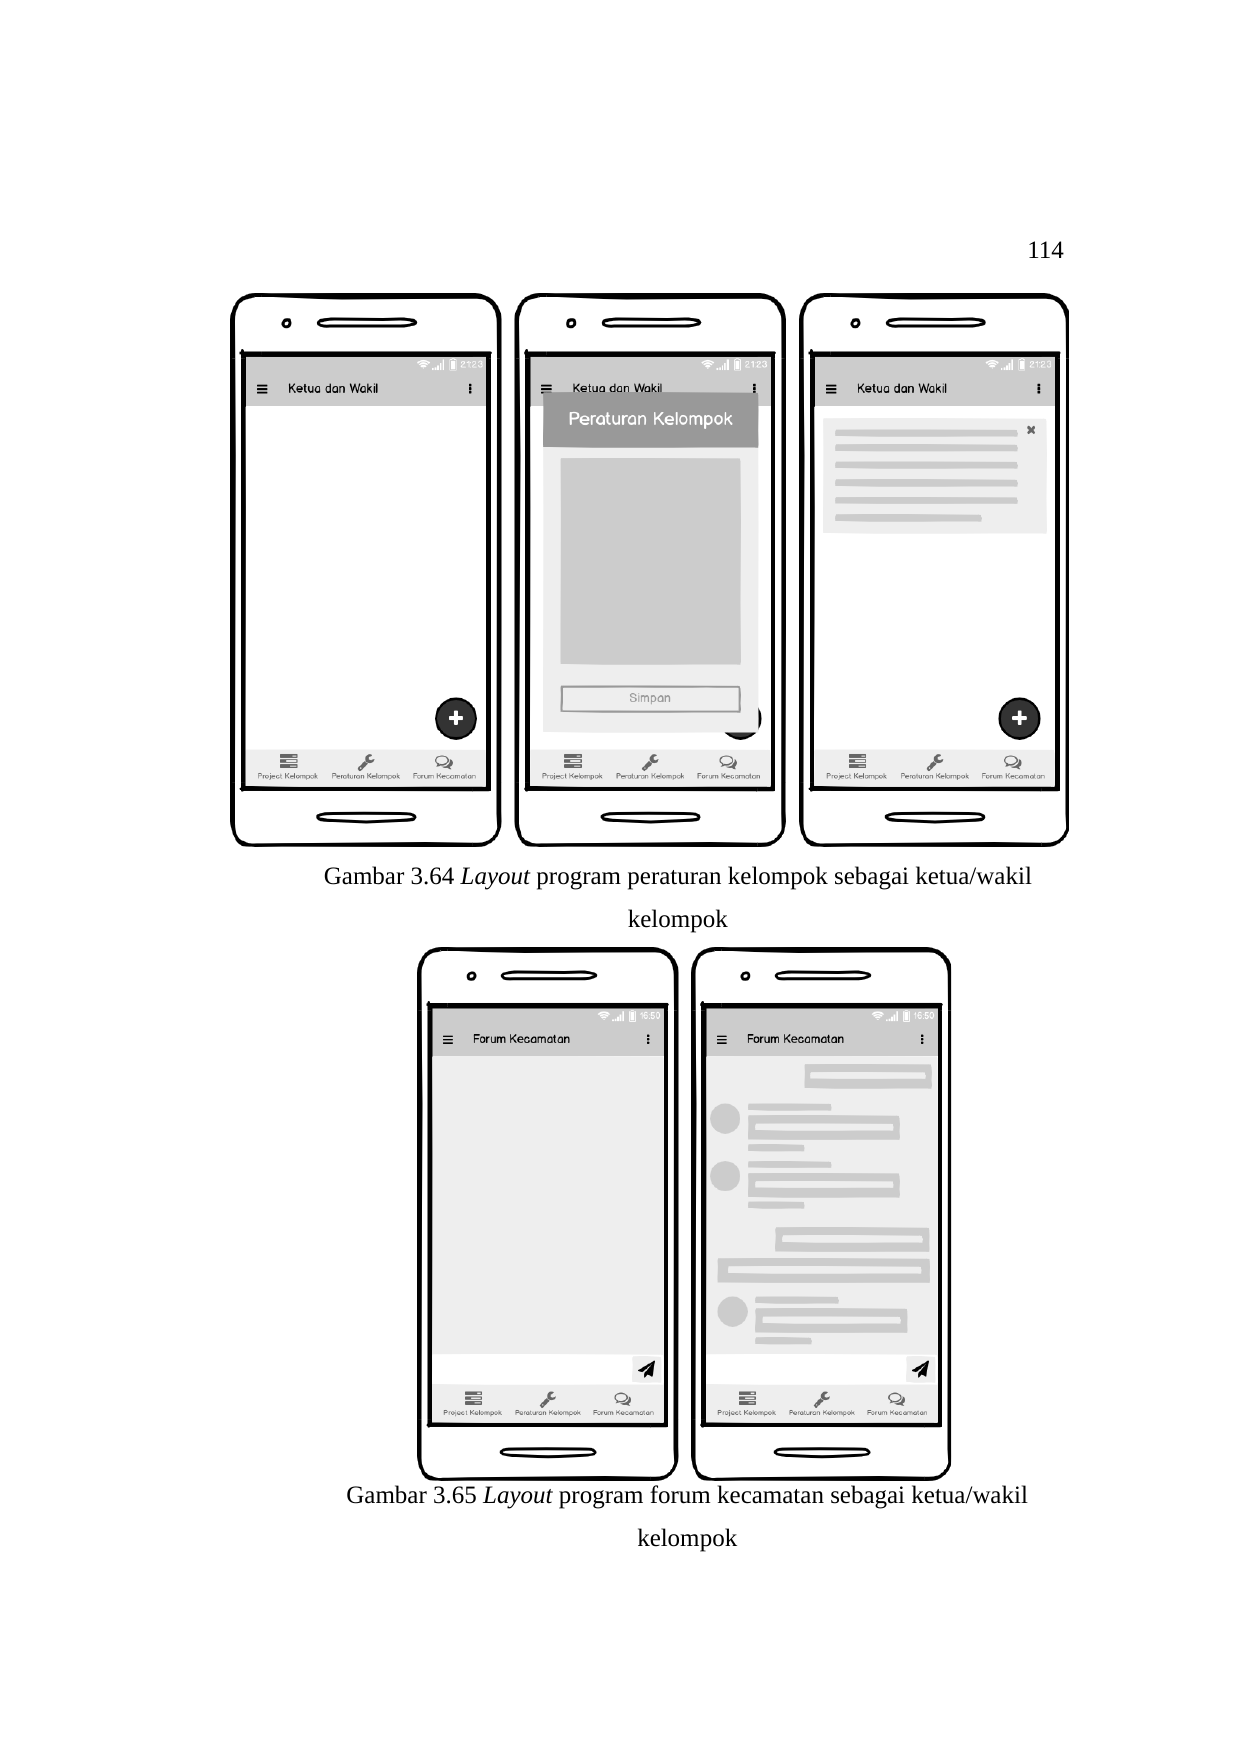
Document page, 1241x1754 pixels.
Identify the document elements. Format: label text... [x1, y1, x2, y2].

text Gambar 3.65 Layout program forum kecamatan sebagai ketua/wakil kelompok [311, 1481, 1063, 1552]
picture [230, 293, 1069, 847]
text Gambar 3.64 Layout program peraturan kelompok sebagai ketua/wakil kelompok [292, 847, 1063, 933]
picture [416, 947, 952, 1481]
